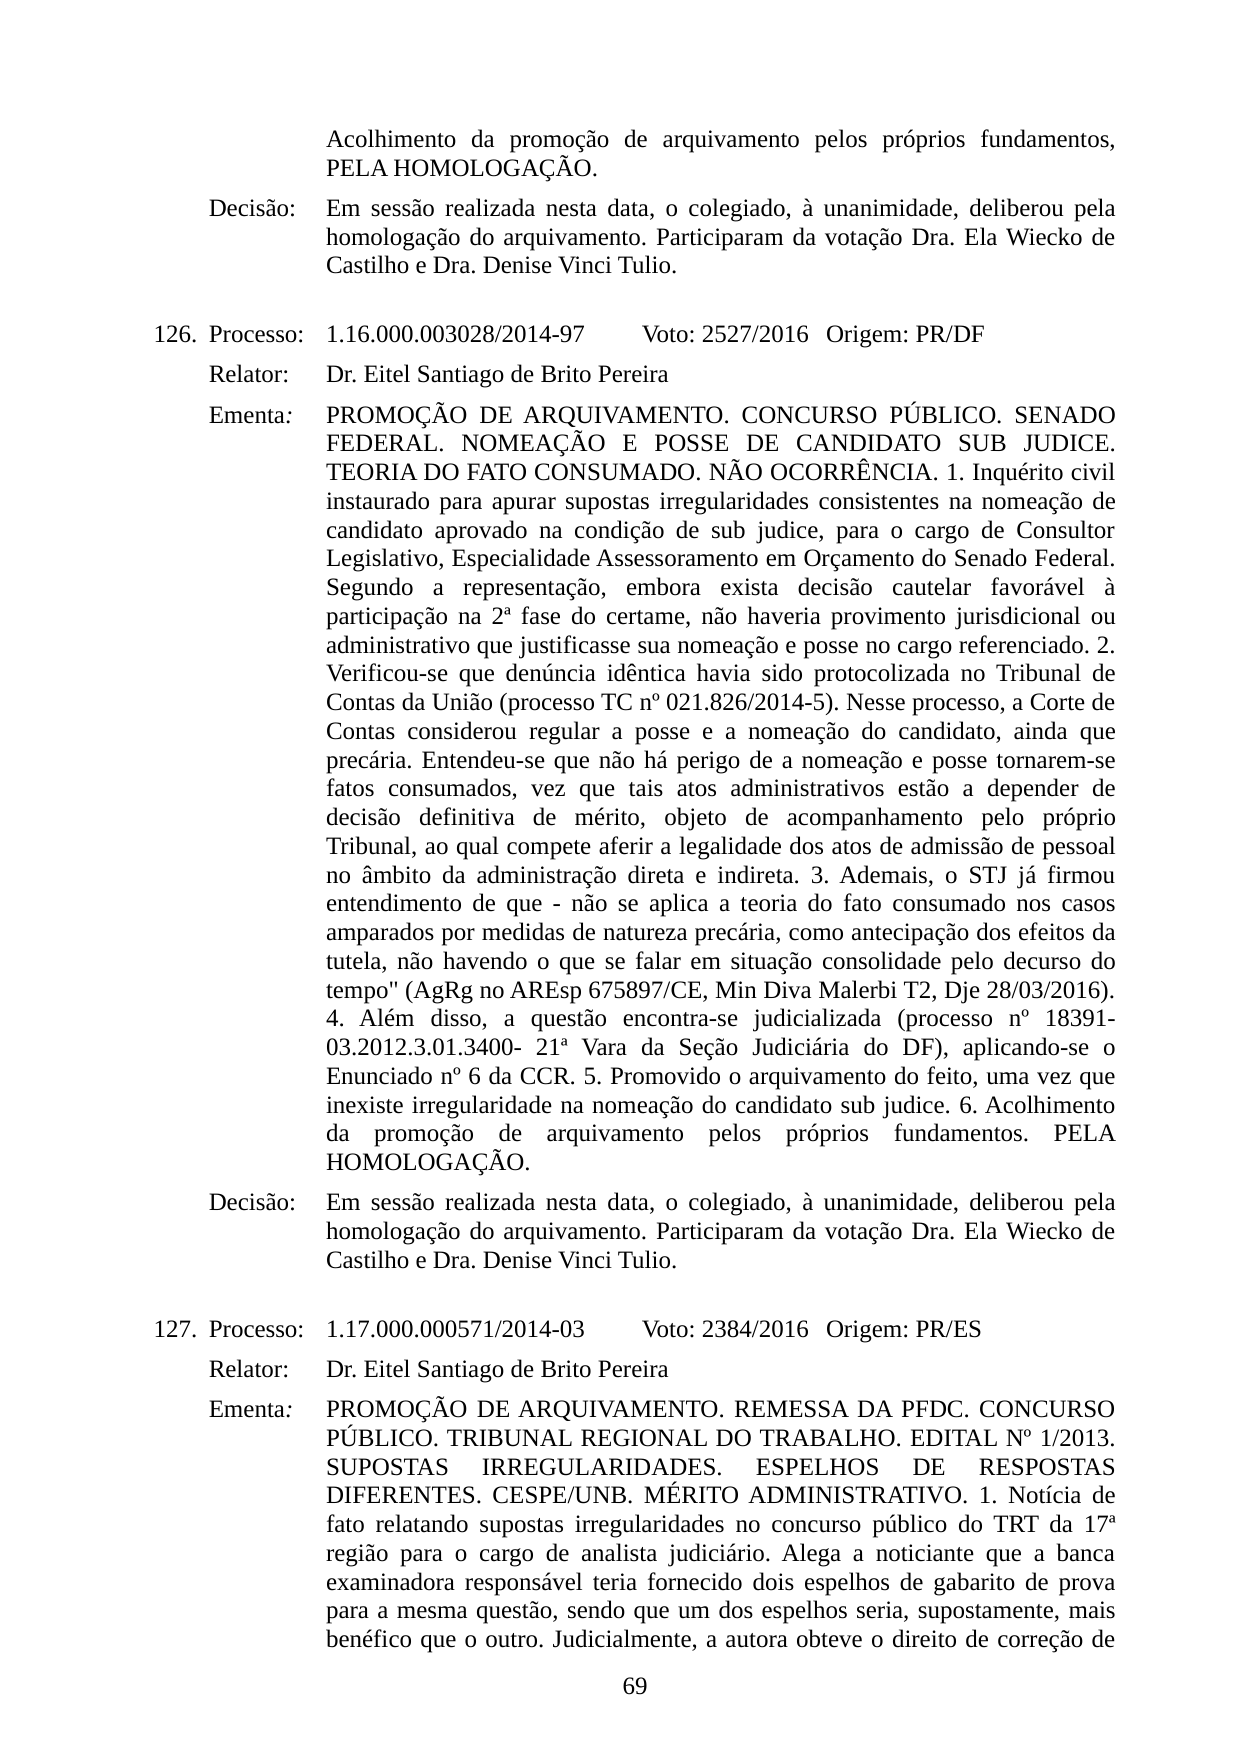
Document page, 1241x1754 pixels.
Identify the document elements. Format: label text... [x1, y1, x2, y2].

table_cell Acolhimento da promoção de arquivamento pelos próprios fundamentos, PELA HOMOLOGAÇÃO. [320, 118, 1122, 187]
table_cell [148, 1182, 203, 1279]
table_cell Dr. Eitel Santiago de Brito Pereira [320, 354, 1122, 394]
table_cell Ementa: [203, 394, 320, 1182]
table_cell Relator: [203, 354, 320, 394]
table_header Processo: [203, 1308, 320, 1348]
table_cell Em sessão realizada nesta data, o colegiado, à unanimidade, deliberou pela homologação do arquivamento. Participaram da votação Dra. Ela Wiecko de Castilho e Dra. Denise Vinci Tulio. [320, 187, 1122, 285]
table_cell Em sessão realizada nesta data, o colegiado, à unanimidade, deliberou pela homologação do arquivamento. Participaram da votação Dra. Ela Wiecko de Castilho e Dra. Denise Vinci Tulio. [320, 1182, 1122, 1279]
table_header Voto: 2384/2016 [636, 1308, 820, 1348]
table_cell Decisão: [203, 187, 320, 285]
table_cell Relator: [203, 1348, 320, 1388]
table_cell [148, 1348, 203, 1388]
table_header 1.17.000.000571/2014-03 [320, 1308, 636, 1348]
table_header Origem: PR/DF [820, 314, 1122, 354]
table_cell Dr. Eitel Santiago de Brito Pereira [320, 1348, 1122, 1388]
table_cell [148, 1389, 203, 1659]
table_header 1.16.000.003028/2014-97 [320, 314, 636, 354]
table_cell [148, 187, 203, 285]
table_cell Ementa: [203, 1389, 320, 1659]
table_cell PROMOÇÃO DE ARQUIVAMENTO. CONCURSO PÚBLICO. SENADO FEDERAL. NOMEAÇÃO E POSSE DE CANDIDATO SUB JUDICE. TEORIA DO FATO CONSUMADO. NÃO OCORRÊNCIA. 1. Inquérito civil instaurado para apurar supostas irregularidades consistentes na nomeação de candidato aprovado na condição de sub judice, para o cargo de Consultor Legislativo, Especialidade Assessoramento em Orçamento do Senado Federal. Segundo a representação, embora exista decisão cautelar favorável à participação na 2ª fase do certame, não haveria provimento jurisdicional ou administrativo que justificasse sua nomeação e posse no cargo referenciado. 2. Verificou-se que denúncia idêntica havia sido protocolizada no Tribunal de Contas da União (processo TC nº 021.826/2014-5). Nesse processo, a Corte de Contas considerou regular a posse e a nomeação do candidato, ainda que precária. Entendeu-se que não há perigo de a nomeação e posse tornarem-se fatos consumados, vez que tais atos administrativos estão a depender de decisão definitiva de mérito, objeto de acompanhamento pelo próprio Tribunal, ao qual compete aferir a legalidade dos atos de admissão de pessoal no âmbito da administração direta e indireta. 3. Ademais, o STJ já firmou entendimento de que - não se aplica a teoria do fato consumado nos casos amparados por medidas de natureza precária, como antecipação dos efeitos da tutela, não havendo o que se falar em situação consolidade pelo decurso do tempo" (AgRg no AREsp 675897/CE, Min Diva Malerbi T2, Dje 28/03/2016). 4. Além disso, a questão encontra-se judicializada (processo nº 18391-03.2012.3.01.3400- 21ª Vara da Seção Judiciária do DF), aplicando-se o Enunciado nº 6 da CCR. 5. Promovido o arquivamento do feito, uma vez que inexiste irregularidade na nomeação do candidato sub judice. 6. Acolhimento da promoção de arquivamento pelos próprios fundamentos. PELA HOMOLOGAÇÃO. [320, 394, 1122, 1182]
table_header Origem: PR/ES [820, 1308, 1122, 1348]
table_cell [148, 354, 203, 394]
table_header Processo: [203, 314, 320, 354]
table_cell Decisão: [203, 1182, 320, 1279]
table_header 127. [148, 1308, 203, 1348]
table_cell [148, 394, 203, 1182]
table_header Voto: 2527/2016 [636, 314, 820, 354]
table_cell PROMOÇÃO DE ARQUIVAMENTO. REMESSA DA PFDC. CONCURSO PÚBLICO. TRIBUNAL REGIONAL DO TRABALHO. EDITAL Nº 1/2013. SUPOSTAS IRREGULARIDADES. ESPELHOS DE RESPOSTAS DIFERENTES. CESPE/UNB. MÉRITO ADMINISTRATIVO. 1. Notícia de fato relatando supostas irregularidades no concurso público do TRT da 17ª região para o cargo de analista judiciário. Alega a noticiante que a banca examinadora responsável teria fornecido dois espelhos de gabarito de prova para a mesma questão, sendo que um dos espelhos seria, supostamente, mais benéfico que o outro. Judicialmente, a autora obteve o direito de correção de [320, 1389, 1122, 1659]
table_cell [203, 118, 320, 187]
table_header 126. [148, 314, 203, 354]
table_cell [148, 118, 203, 187]
